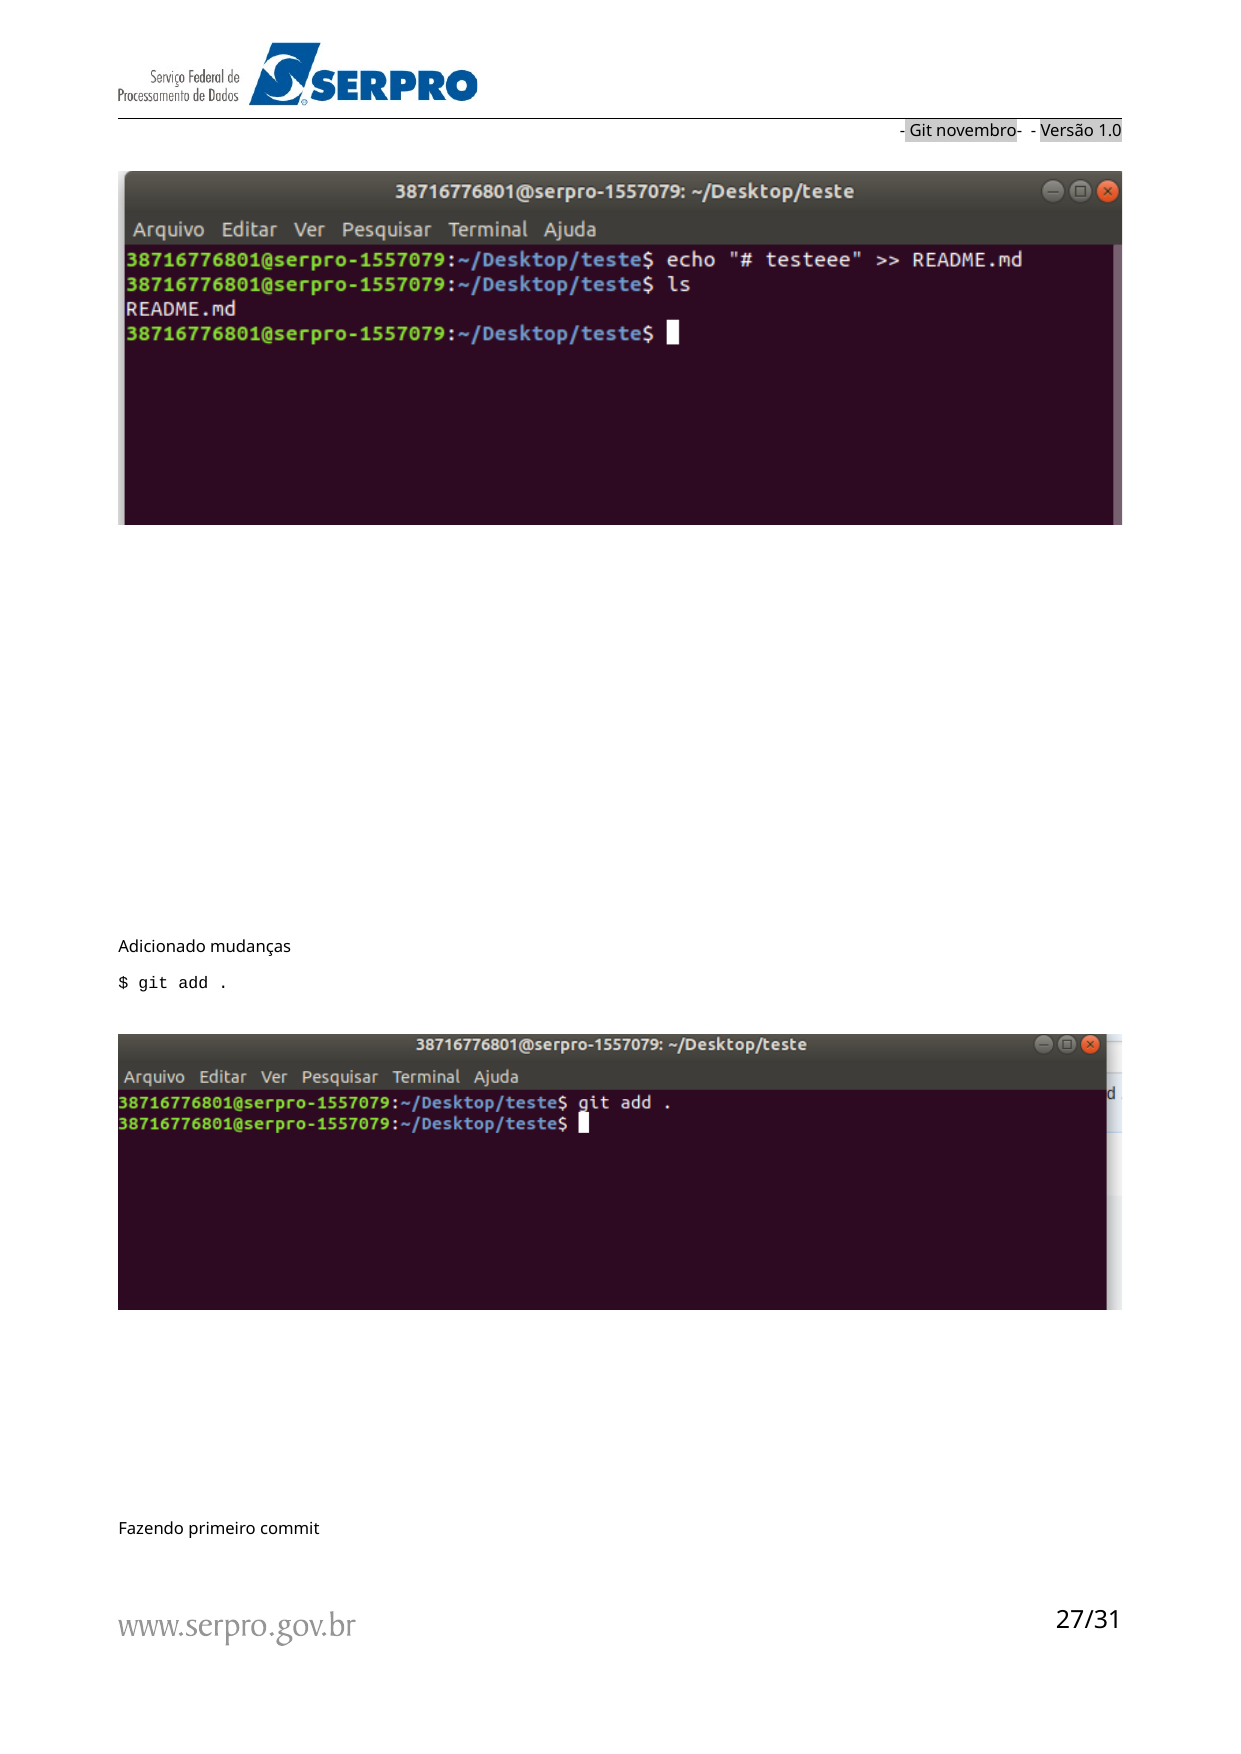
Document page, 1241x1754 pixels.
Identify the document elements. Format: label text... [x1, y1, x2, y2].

picture [118, 41, 478, 106]
picture [118, 171, 1123, 525]
text Fazendo primeiro commit [118, 1516, 1122, 1539]
text $ git add . [118, 975, 1122, 994]
text Adicionado mudanças [118, 934, 1122, 957]
picture [118, 1034, 1123, 1310]
